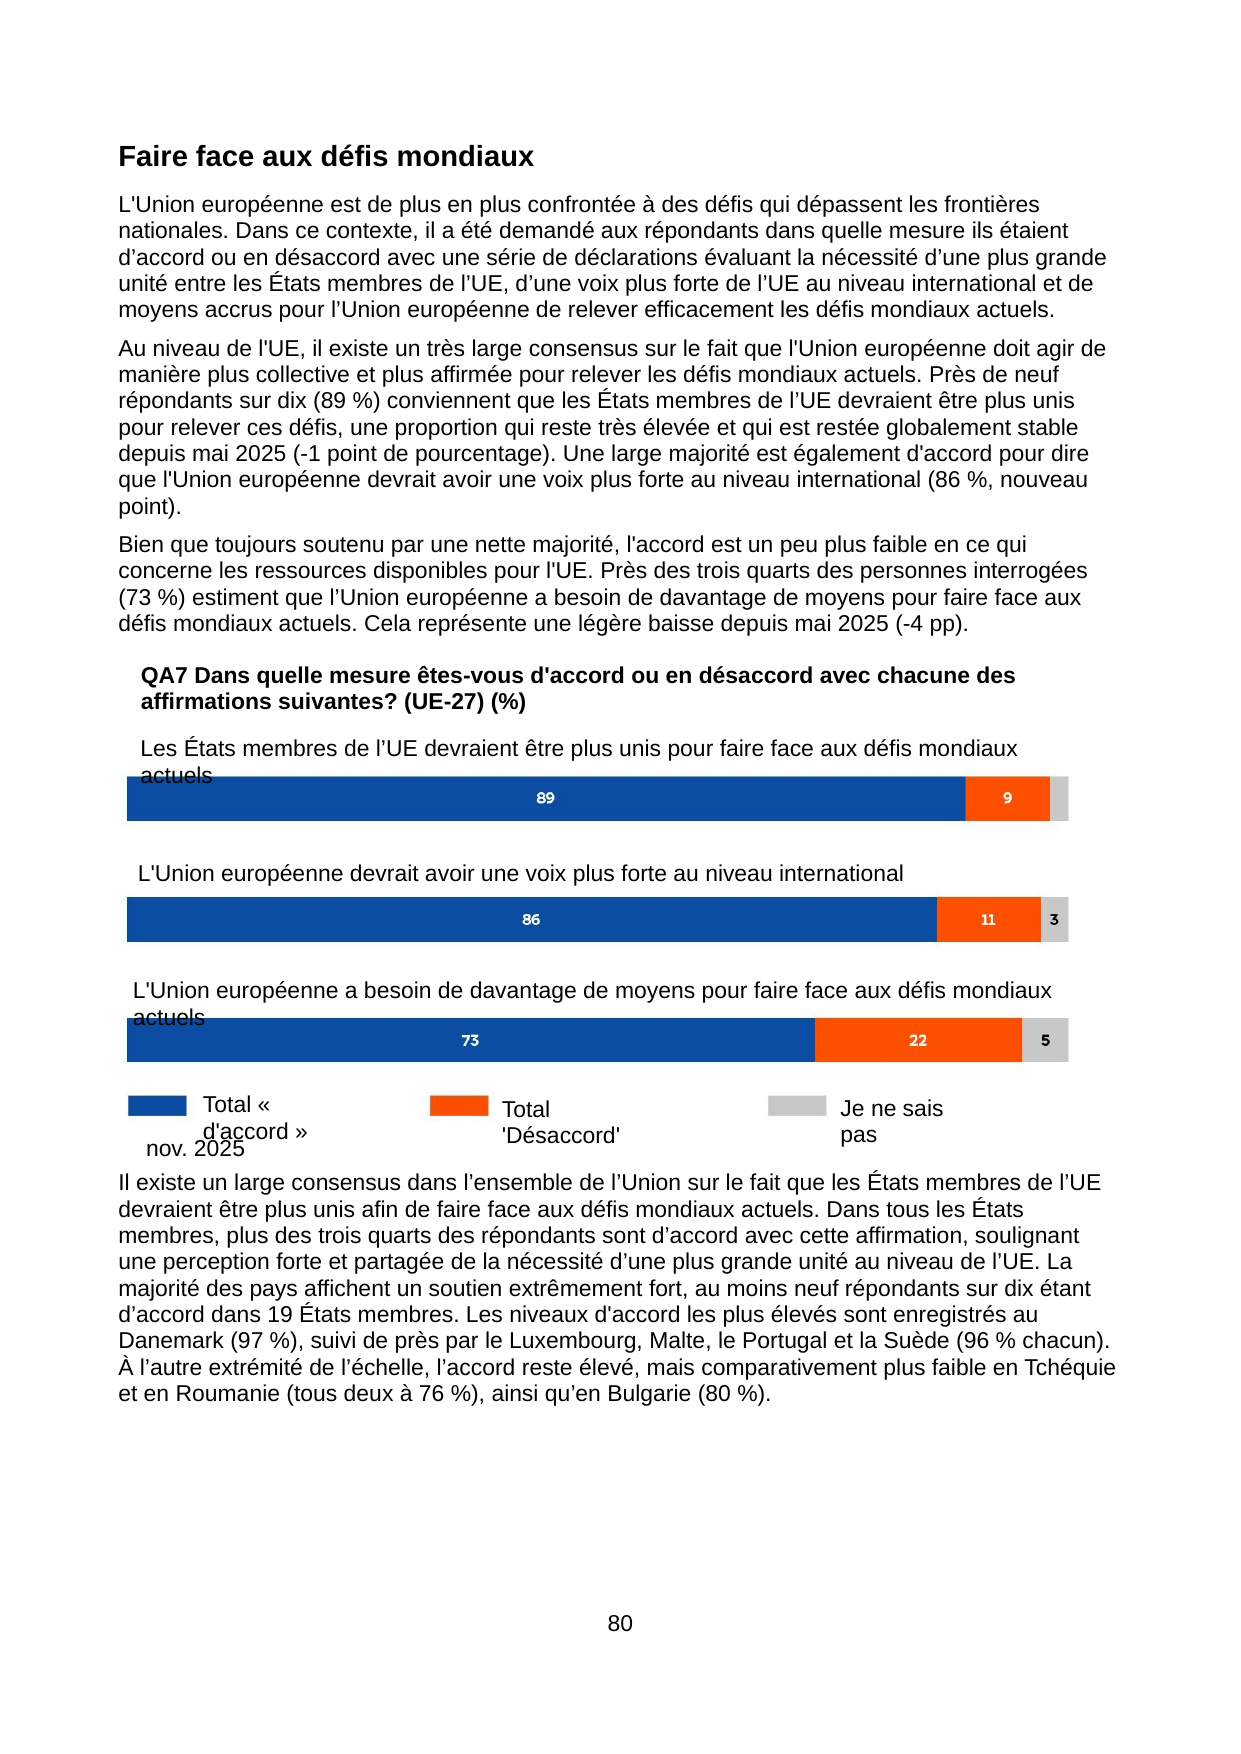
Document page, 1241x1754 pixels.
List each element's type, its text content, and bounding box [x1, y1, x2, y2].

text Il existe un large consensus dans l’ensemble de l’Union sur le fait que les États membres de l’UE devraient être plus unis afin de faire face aux défis mondiaux actuels. Dans tous les États membres, plus des trois quarts des répondants sont d’accord avec cette affirmation, soulignant une perception forte et partagée de la nécessité d’une plus grande unité au niveau de l’UE. La majorité des pays affichent un soutien extrêmement fort, au moins neuf répondants sur dix étant d’accord dans 19 États membres. Les niveaux d'accord les plus élevés sont enregistrés au Danemark (97 %), suivi de près par le Luxembourg, Malte, le Portugal et la Suède (96 % chacun). À l’autre extrémité de l’échelle, l’accord reste élevé, mais comparativement plus faible en Tchéquie et en Roumanie (tous deux à 76 %), ainsi qu’en Bulgarie (80 %). [118, 648, 1122, 1406]
text Bien que toujours soutenu par une nette majorité, l'accord est un peu plus faible en ce qui concerne les ressources disponibles pour l'UE. Près des trois quarts des personnes interrogées (73 %) estiment que l’Union européenne a besoin de davantage de moyens pour faire face aux défis mondiaux actuels. Cela représente une légère baisse depuis mai 2025 (-4 pp). [118, 531, 1122, 636]
subtitle Faire face aux défis mondiaux [118, 139, 1122, 172]
picture [121, 770, 1069, 1065]
text Au niveau de l'UE, il existe un très large consensus sur le fait que l'Union européenne doit agir de manière plus collective et plus affirmée pour relever les défis mondiaux actuels. Près de neuf répondants sur dix (89 %) conviennent que les États membres de l’UE devraient être plus unis pour relever ces défis, une proportion qui reste très élevée et qui est restée globalement stable depuis mai 2025 (-1 point de pourcentage). Une large majorité est également d'accord pour dire que l'Union européenne devrait avoir une voix plus forte au niveau international (86 %, nouveau point). [118, 334, 1122, 519]
text L'Union européenne est de plus en plus confrontée à des défis qui dépassent les frontières nationales. Dans ce contexte, il a été demandé aux répondants dans quelle mesure ils étaient d’accord ou en désaccord avec une série de déclarations évaluant la nécessité d’une plus grande unité entre les États membres de l’UE, d’une voix plus forte de l’UE au niveau international et de moyens accrus pour l’Union européenne de relever efficacement les défis mondiaux actuels. [118, 191, 1122, 323]
picture [126, 1091, 830, 1122]
